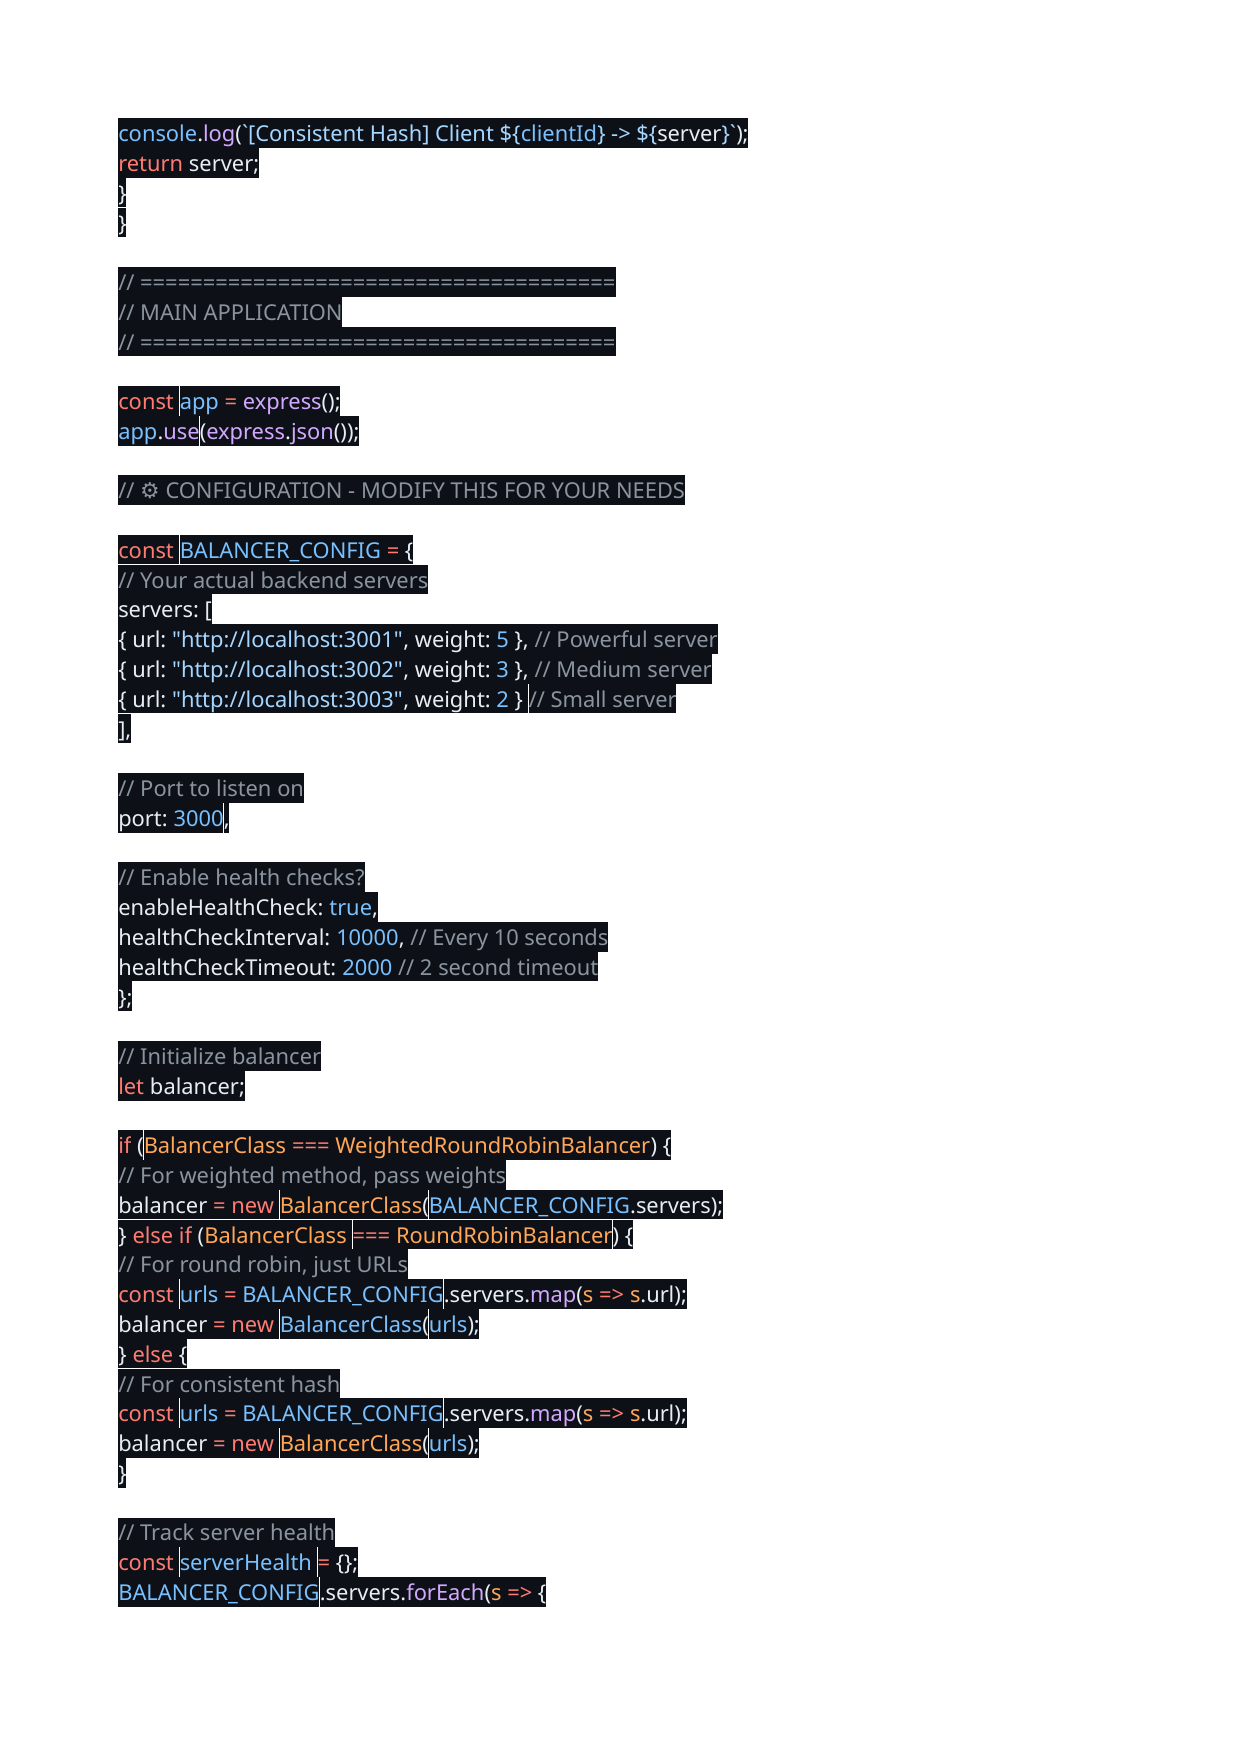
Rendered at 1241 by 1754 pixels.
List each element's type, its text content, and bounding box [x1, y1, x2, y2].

text // ====================================== [118, 267, 1122, 297]
text // Enable health checks? [118, 862, 1122, 892]
text // For round robin, just URLs [118, 1249, 1122, 1279]
text // ====================================== [118, 327, 1122, 356]
text healthCheckInterval: 10000, // Every 10 seconds [118, 922, 1122, 952]
text balancer = new BalancerClass(urls); [118, 1428, 1122, 1458]
text console.log(`[Consistent Hash] Client ${clientId} -> ${server}`); [118, 118, 1122, 148]
text } [118, 207, 1122, 237]
text // MAIN APPLICATION [118, 297, 1122, 327]
text port: 3000, [118, 803, 1122, 833]
text // Your actual backend servers [118, 564, 1122, 594]
text servers: [ [118, 594, 1122, 624]
text // For weighted method, pass weights [118, 1160, 1122, 1190]
text const BALANCER_CONFIG = { [118, 535, 1122, 564]
text BALANCER_CONFIG.servers.forEach(s => { [118, 1577, 1122, 1607]
text } [118, 1458, 1122, 1488]
text // Port to listen on [118, 773, 1122, 803]
text } else if (BalancerClass === RoundRobinBalancer) { [118, 1219, 1122, 1249]
text } [118, 178, 1122, 207]
text if (BalancerClass === WeightedRoundRobinBalancer) { [118, 1130, 1122, 1160]
text balancer = new BalancerClass(urls); [118, 1309, 1122, 1339]
text let balancer; [118, 1071, 1122, 1101]
text ], [118, 713, 1122, 743]
text { url: "http://localhost:3002", weight: 3 }, // Medium server [118, 654, 1122, 684]
text enableHealthCheck: true, [118, 892, 1122, 922]
text const urls = BALANCER_CONFIG.servers.map(s => s.url); [118, 1398, 1122, 1428]
text // For consistent hash [118, 1368, 1122, 1398]
text return server; [118, 148, 1122, 178]
text app.use(express.json()); [118, 416, 1122, 446]
text { url: "http://localhost:3001", weight: 5 }, // Powerful server [118, 624, 1122, 654]
text } else { [118, 1339, 1122, 1368]
text const urls = BALANCER_CONFIG.servers.map(s => s.url); [118, 1279, 1122, 1309]
text const serverHealth = {}; [118, 1547, 1122, 1577]
text balancer = new BalancerClass(BALANCER_CONFIG.servers); [118, 1190, 1122, 1219]
text const app = express(); [118, 386, 1122, 416]
text { url: "http://localhost:3003", weight: 2 } // Small server [118, 684, 1122, 713]
text // ⚙️ CONFIGURATION - MODIFY THIS FOR YOUR NEEDS [118, 475, 1122, 505]
text healthCheckTimeout: 2000 // 2 second timeout [118, 952, 1122, 981]
text }; [118, 981, 1122, 1011]
text // Track server health [118, 1517, 1122, 1547]
text // Initialize balancer [118, 1041, 1122, 1071]
